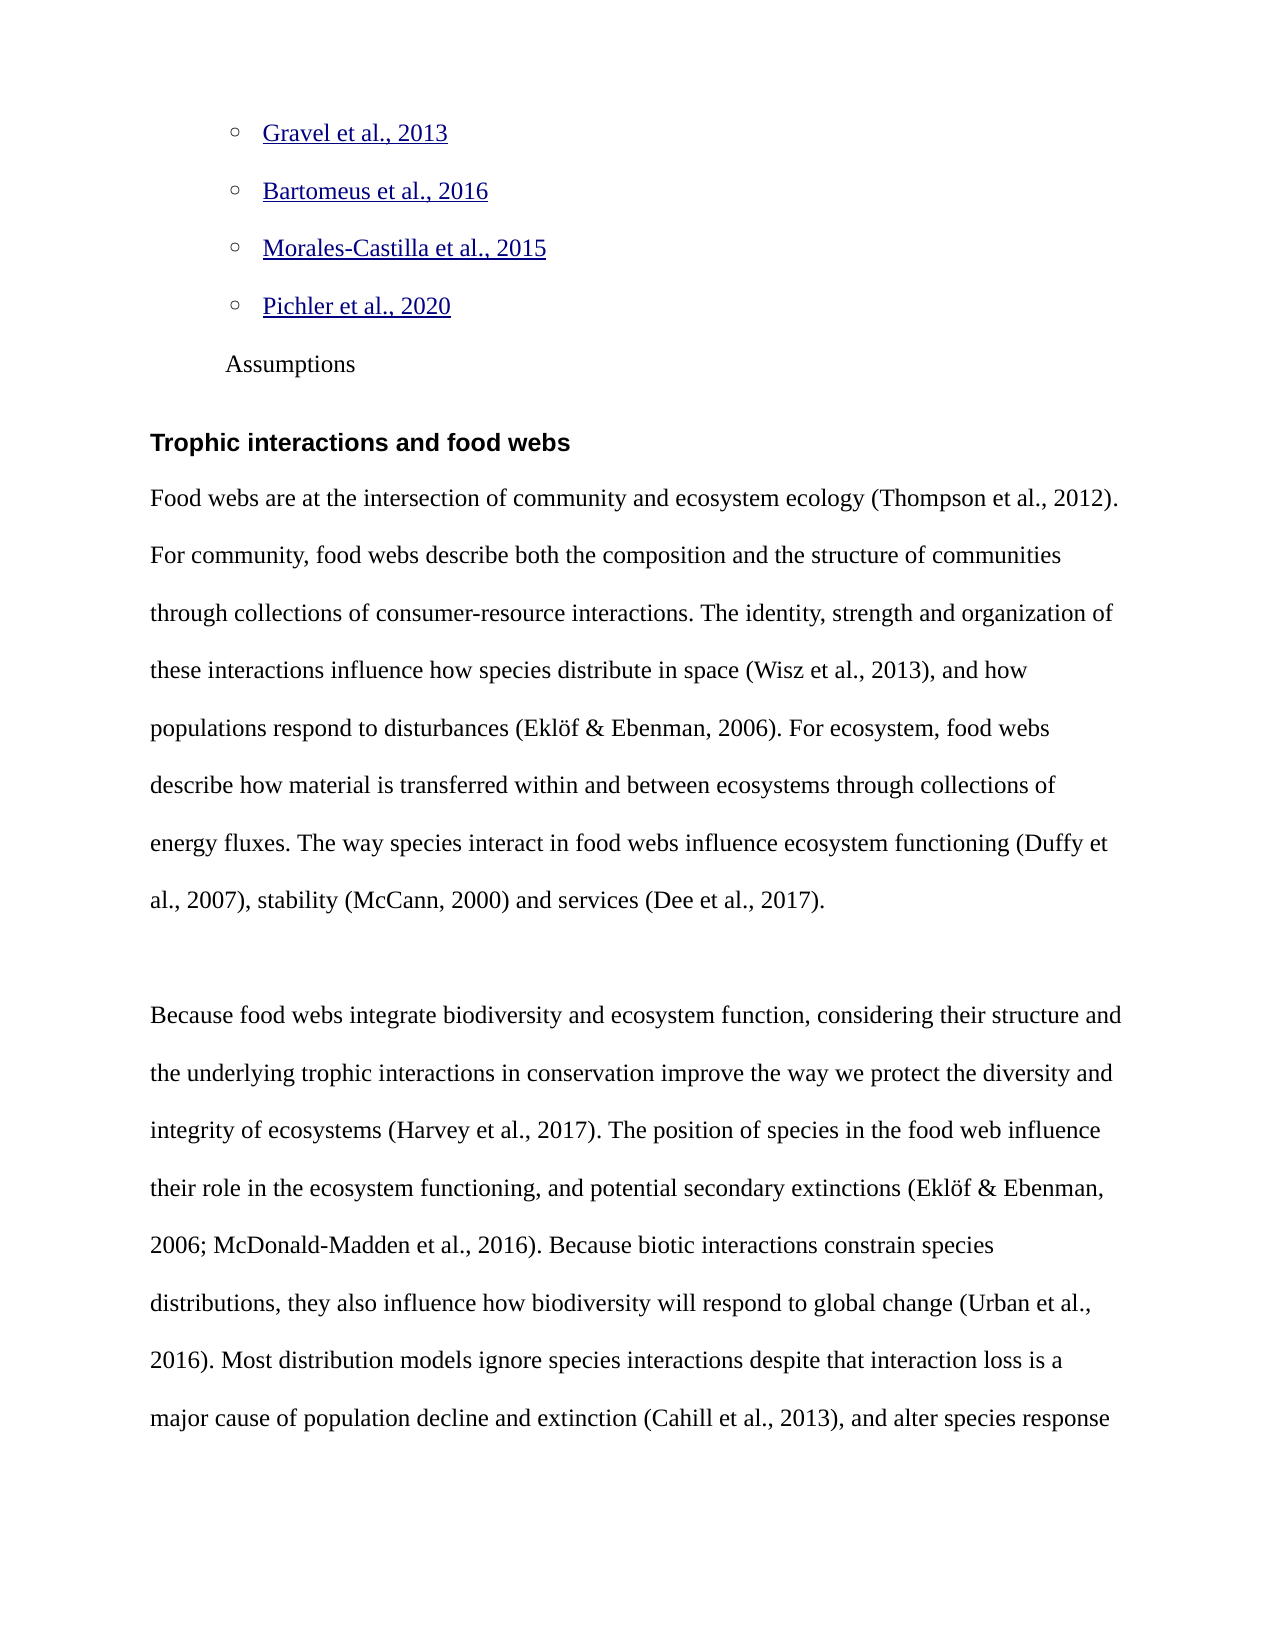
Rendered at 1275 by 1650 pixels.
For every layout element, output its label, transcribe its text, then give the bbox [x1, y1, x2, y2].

list Bartomeus et al., 2016 [225, 176, 1125, 204]
subtitle Trophic interactions and food webs [150, 427, 1125, 456]
list Pichler et al., 2020 [225, 291, 1125, 320]
list Morales-Castilla et al., 2015 [225, 233, 1125, 262]
text Food webs are at the intersection of community and ecosystem ecology (Thompson et al., 2012). For community, food webs describe both the composition and the structure of communities through collections of consumer-resource interactions. The identity, strength and organization of these interactions influence how species distribute in space (Wisz et al., 2013), and how populations respond to disturbances (Eklöf & Ebenman, 2006). For ecosystem, food webs describe how material is transferred within and between ecosystems through collections of energy fluxes. The way species interact in food webs influence ecosystem functioning (Duffy et al., 2007), stability (McCann, 2000) and services (Dee et al., 2017). [150, 483, 1125, 914]
list Gravel et al., 2013 [225, 118, 1125, 147]
text Because food webs integrate biodiversity and ecosystem function, considering their structure and the underlying trophic interactions in conservation improve the way we protect the diversity and integrity of ecosystems (Harvey et al., 2017). The position of species in the food web influence their role in the ecosystem functioning, and potential secondary extinctions (Eklöf & Ebenman, 2006; McDonald-Madden et al., 2016). Because biotic interactions constrain species distributions, they also influence how biodiversity will respond to global change (Urban et al., 2016). Most distribution models ignore species interactions despite that interaction loss is a major cause of population decline and extinction (Cahill et al., 2013), and alter species response [150, 1001, 1125, 1432]
text Assumptions [150, 349, 1125, 378]
